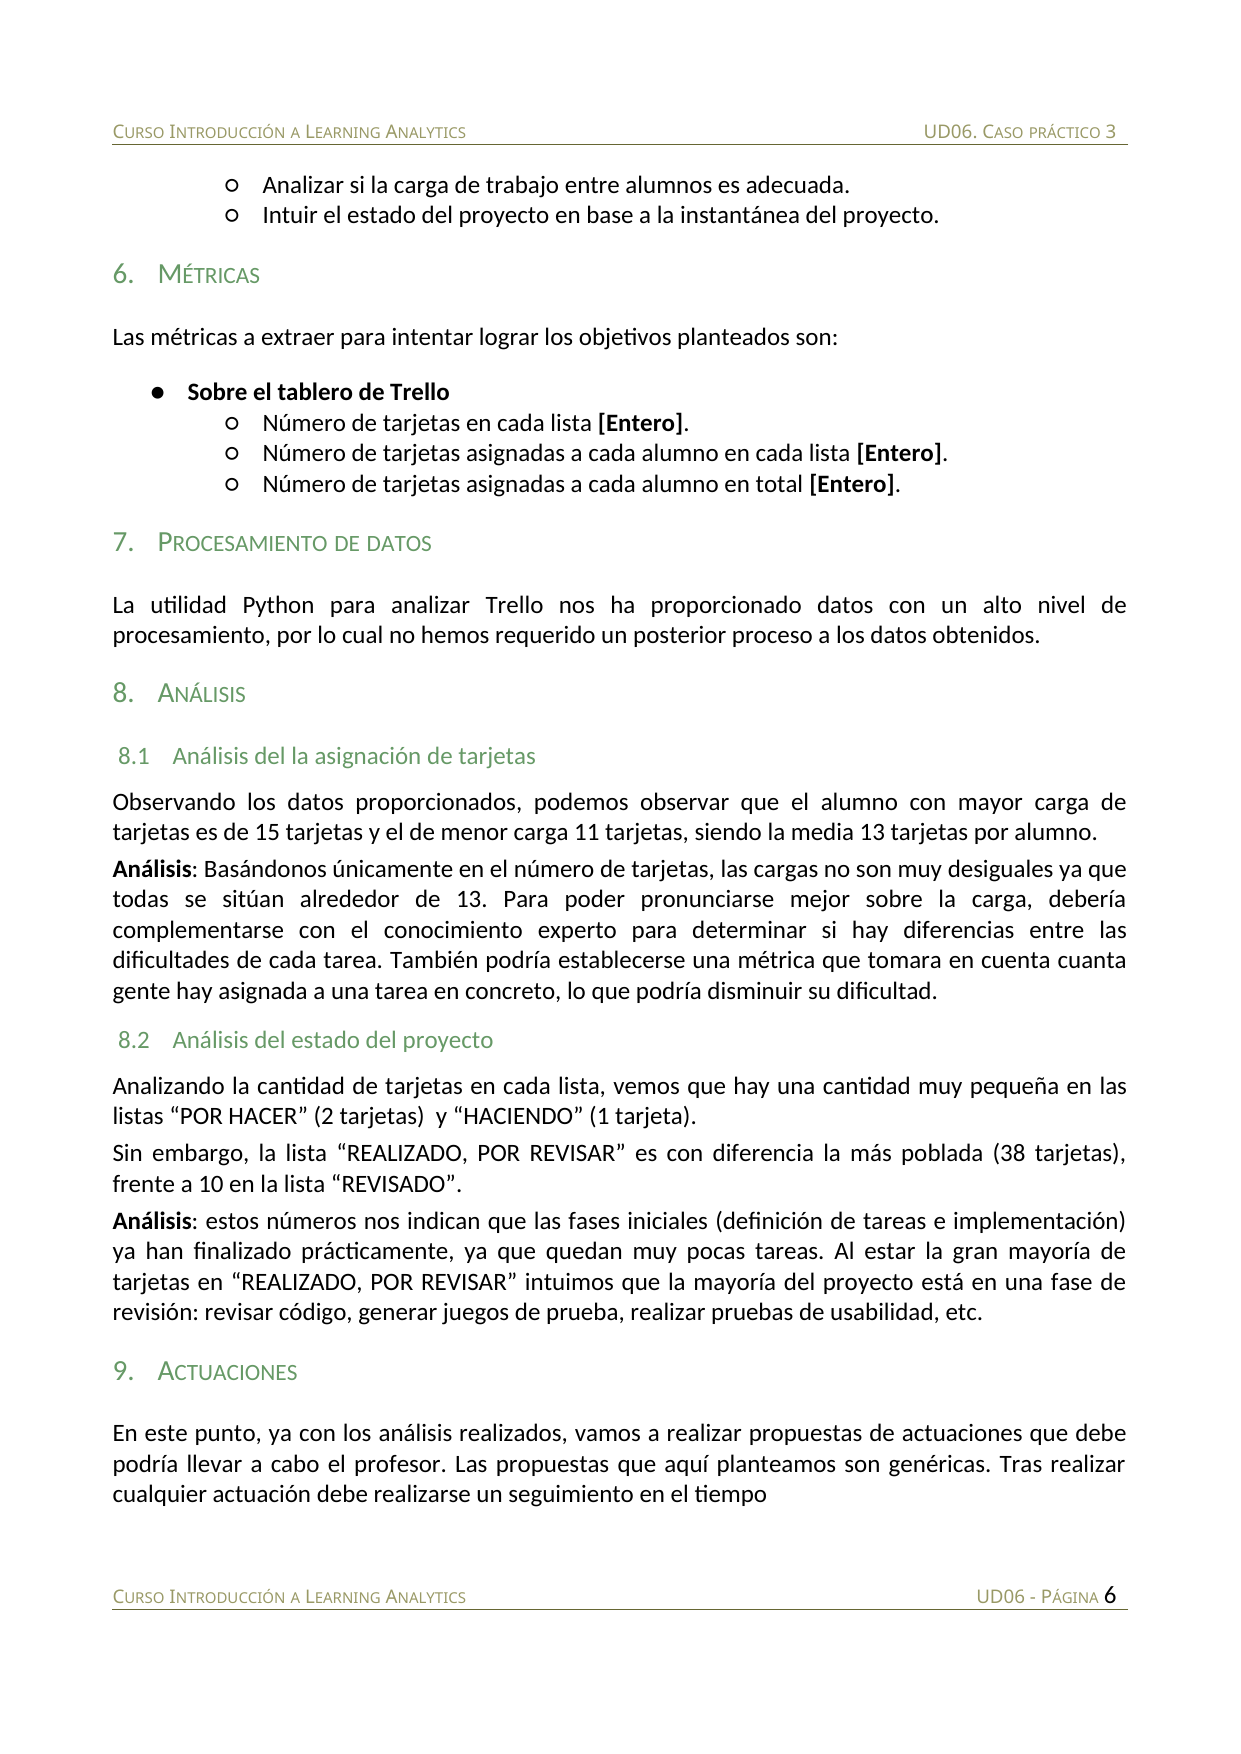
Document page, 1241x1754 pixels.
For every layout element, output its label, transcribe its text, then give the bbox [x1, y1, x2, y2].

list Intuir el estado del proyecto en base a la instantánea del proyecto. [225, 199, 1128, 230]
list Número de tarjetas en cada lista [Entero]. [225, 407, 1128, 437]
text Observando los datos proporcionados, podemos observar que el alumno con mayor carga de tarjetas es de 15 tarjetas y el de menor carga 11 tarjetas, siendo la media 13 tarjetas por alumno. [112, 786, 1128, 847]
text Sin embargo, la lista “REALIZADO, POR REVISAR” es con diferencia la más poblada (38 tarjetas), frente a 10 en la lista “REVISADO”. [112, 1137, 1128, 1198]
text Análisis: Basándonos únicamente en el número de tarjetas, las cargas no son muy desiguales ya que todas se sitúan alrededor de 13. Para poder pronunciarse mejor sobre la carga, debería complementarse con el conocimiento experto para determinar si hay diferencias entre las dificultades de cada tarea. También podría establecerse una métrica que tomara en cuenta cuanta gente hay asignada a una tarea en concreto, lo que podría disminuir su dificultad. [112, 853, 1128, 1006]
subtitle Análisis del la asignación de tarjetas [112, 740, 1128, 771]
list Sobre el tablero de Trello [150, 376, 1128, 407]
text La utilidad Python para analizar Trello nos ha proporcionado datos con un alto nivel de procesamiento, por lo cual no hemos requerido un posterior proceso a los datos obtenidos. [112, 589, 1128, 650]
subtitle Métricas [112, 255, 1128, 291]
subtitle Análisis [112, 674, 1128, 710]
subtitle Procesamiento de datos [112, 523, 1128, 559]
list Número de tarjetas asignadas a cada alumno en total [Entero]. [225, 468, 1128, 498]
text Análisis: estos números nos indican que las fases iniciales (definición de tareas e implementación) ya han finalizado prácticamente, ya que quedan muy pocas tareas. Al estar la gran mayoría de tarjetas en “REALIZADO, POR REVISAR” intuimos que la mayoría del proyecto está en una fase de revisión: revisar código, generar juegos de prueba, realizar pruebas de usabilidad, etc. [112, 1205, 1128, 1327]
subtitle Actuaciones [112, 1352, 1128, 1387]
subtitle Análisis del estado del proyecto [112, 1024, 1128, 1055]
text En este punto, ya con los análisis realizados, vamos a realizar propuestas de actuaciones que debe podría llevar a cabo el profesor. Las propuestas que aquí planteamos son genéricas. Tras realizar cualquier actuación debe realizarse un seguimiento en el tiempo [112, 1417, 1128, 1509]
text Analizando la cantidad de tarjetas en cada lista, vemos que hay una cantidad muy pequeña en las listas “POR HACER” (2 tarjetas) y “HACIENDO” (1 tarjeta). [112, 1070, 1128, 1131]
list Analizar si la carga de trabajo entre alumnos es adecuada. [225, 169, 1128, 199]
text Las métricas a extraer para intentar lograr los objetivos planteados son: [112, 321, 1128, 351]
list Número de tarjetas asignadas a cada alumno en cada lista [Entero]. [225, 437, 1128, 468]
